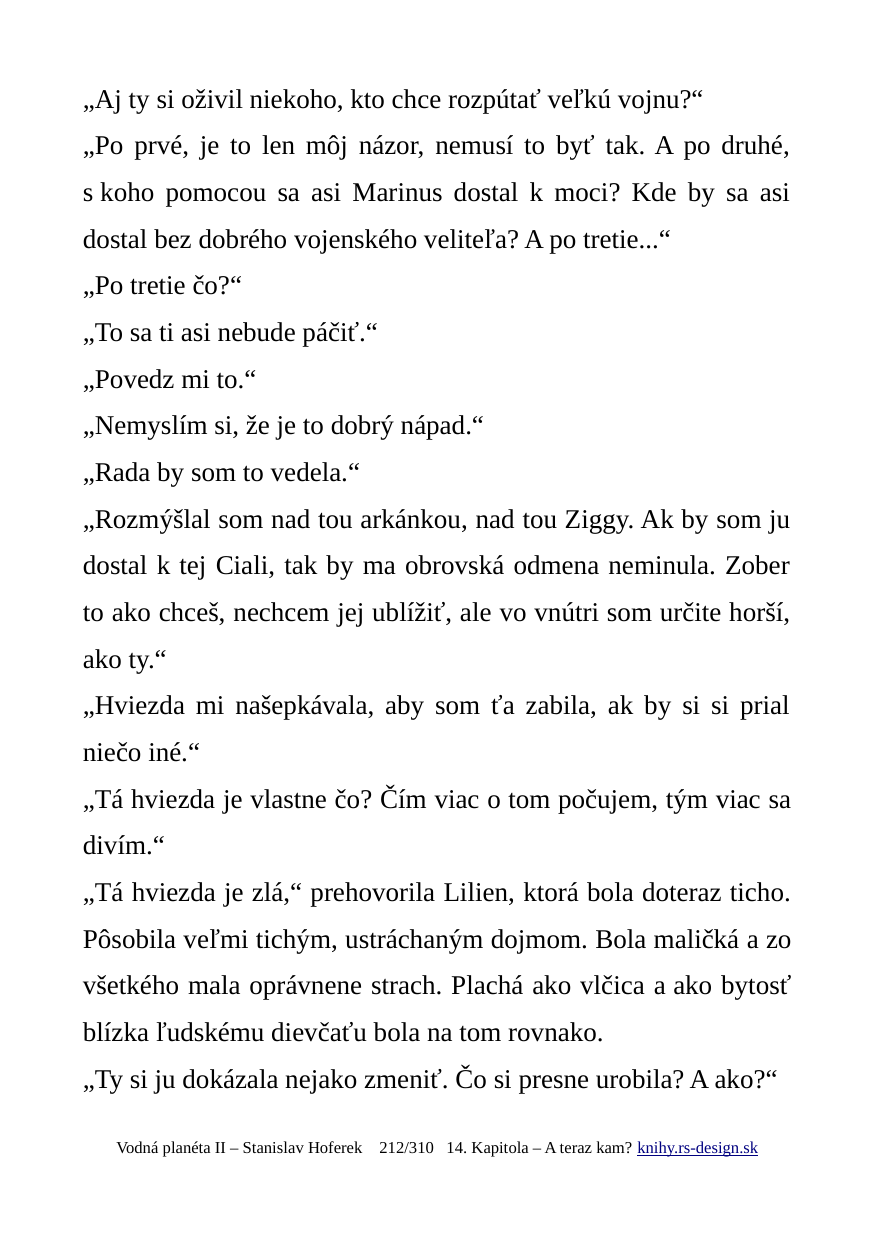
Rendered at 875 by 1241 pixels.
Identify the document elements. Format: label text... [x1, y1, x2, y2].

text „Ty si ju dokázala nejako zmeniť. Čo si presne urobila? A ako?“ [83, 1063, 791, 1094]
text „Rozmýšlal som nad tou arkánkou, nad tou Ziggy. Ak by som ju dostal k tej Ciali, tak by ma obrovská odmena neminula. Zober to ako chceš, nechcem jej ublížiť, ale vo vnútri som určite horší, ako ty.“ [83, 503, 791, 674]
text „Po prvé, je to len môj názor, nemusí to byť tak. A po druhé, s koho pomocou sa asi Marinus dostal k moci? Kde by sa asi dostal bez dobrého vojenského veliteľa? A po tretie...“ [83, 129, 791, 254]
text „Tá hviezda je vlastne čo? Čím viac o tom počujem, tým viac sa divím.“ [83, 783, 791, 861]
text „Tá hviezda je zlá,“ prehovorila Lilien, ktorá bola doteraz ticho. Pôsobila veľmi tichým, ustráchaným dojmom. Bola maličká a zo všetkého mala oprávnene strach. Plachá ako vlčica a ako bytosť blízka ľudskému dievčaťu bola na tom rovnako. [83, 876, 791, 1047]
text „Nemyslím si, že je to dobrý nápad.“ [83, 409, 791, 441]
text „To sa ti asi nebude páčiť.“ [83, 316, 791, 347]
text „Rada by som to vedela.“ [83, 456, 791, 487]
text „Povedz mi to.“ [83, 363, 791, 394]
text „Aj ty si oživil niekoho, kto chce rozpútať veľkú vojnu?“ [83, 83, 791, 114]
text „Po tretie čo?“ [83, 269, 791, 301]
text „Hviezda mi našepkávala, aby som ťa zabila, ak by si si prial niečo iné.“ [83, 689, 791, 767]
